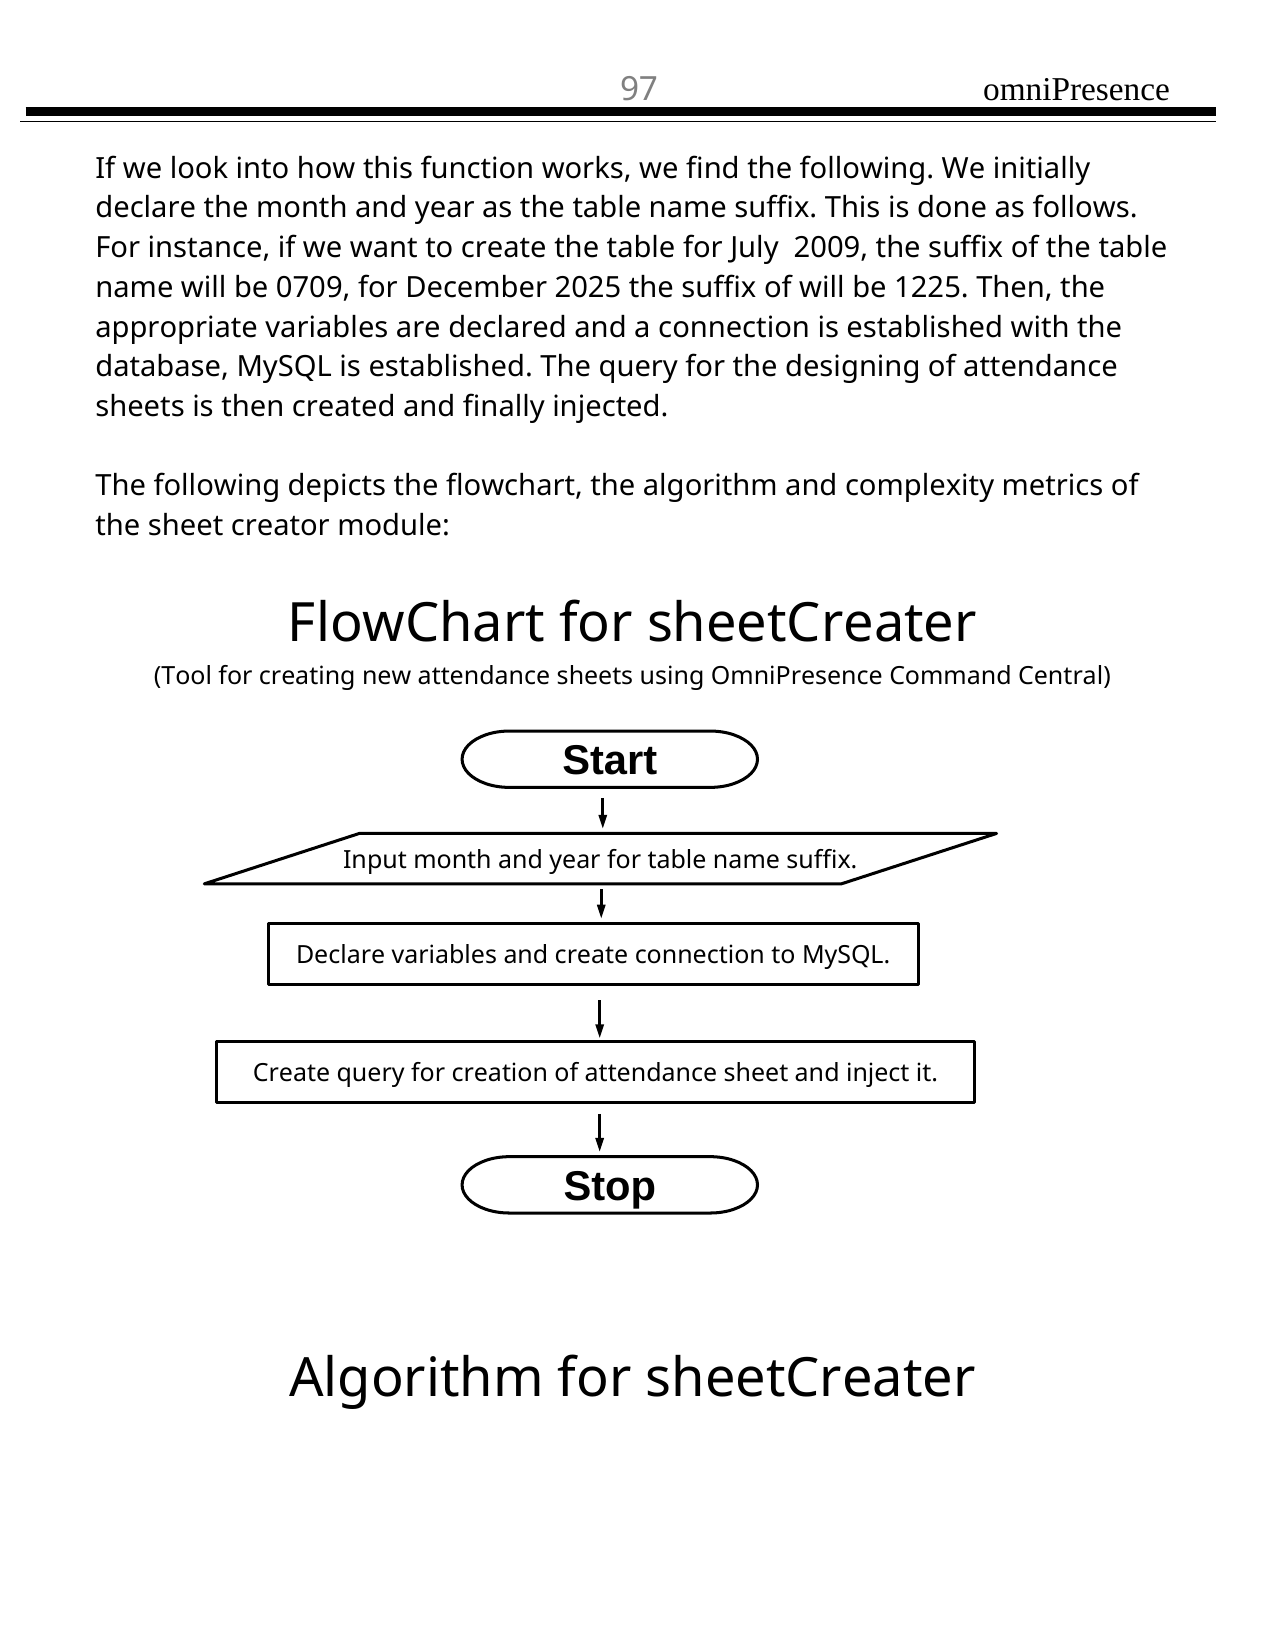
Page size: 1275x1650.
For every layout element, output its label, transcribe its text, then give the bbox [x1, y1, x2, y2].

text Algorithm for sheetCreater [95, 1339, 1170, 1412]
text The following depicts the flowchart, the algorithm and complexity metrics of the sheet creator module: [95, 464, 1170, 544]
text If we look into how this function works, we find the following. We initially declare the month and year as the table name suffix. This is done as follows. For instance, if we want to create the table for July 2009, the suffix of the table name will be 0709, for December 2025 the suffix of will be 1225. Then, the appropriate variables are declared and a connection is established with the database, MySQL is established. The query for the designing of attendance sheets is then created and finally injected. [95, 147, 1170, 425]
text FlowChart for sheetCreater [95, 584, 1170, 657]
text (Tool for creating new attendance sheets using OmniPresence Command Central) [95, 657, 1170, 691]
